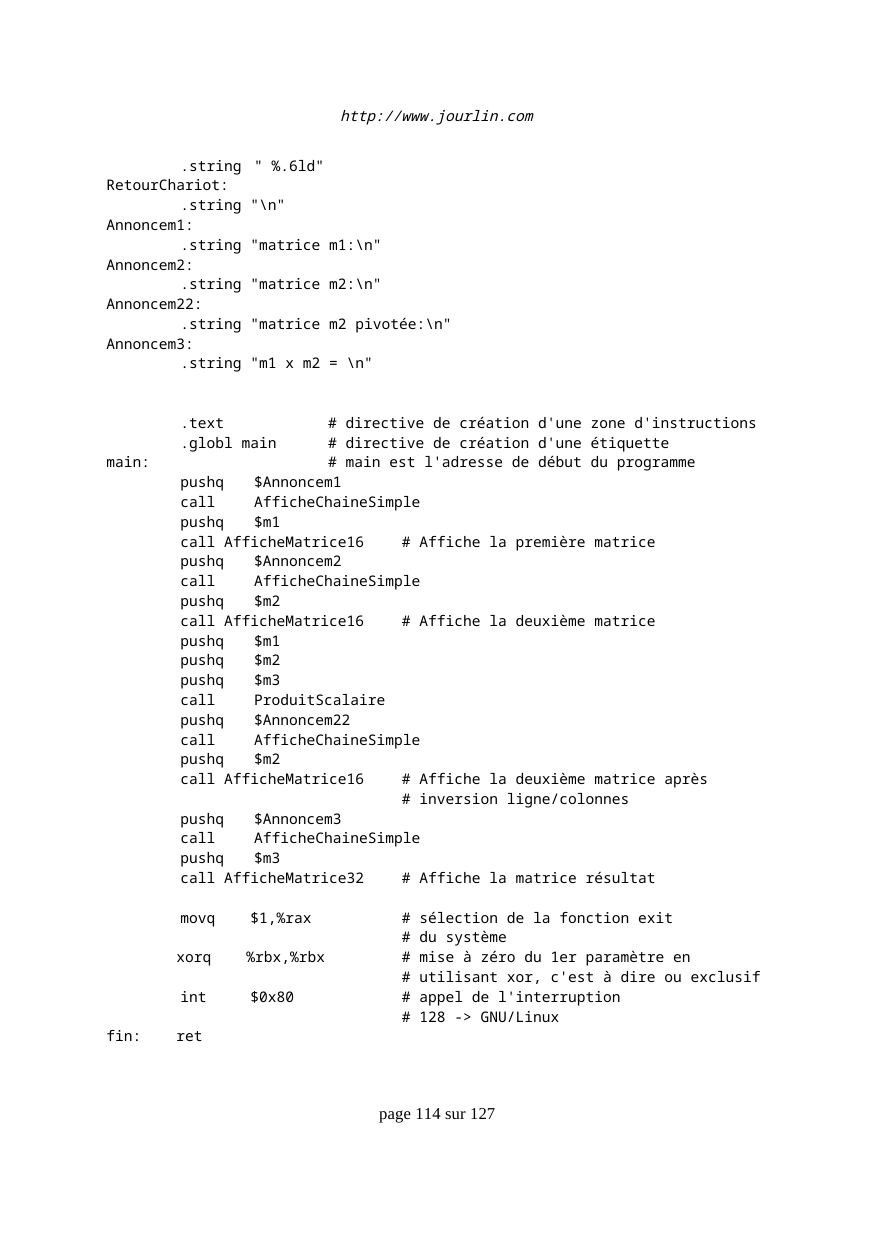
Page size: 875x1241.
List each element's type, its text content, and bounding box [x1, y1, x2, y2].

text call AfficheMatrice16 # Affiche la première matrice [106, 532, 768, 551]
text pushq $Annoncem1 [106, 472, 768, 492]
text .string "\n" [106, 195, 768, 215]
text pushq $m1 [106, 631, 768, 650]
text # utilisant xor, c'est à dire ou exclusif [106, 967, 768, 987]
text Annoncem3: [106, 334, 768, 353]
text pushq $m3 [106, 670, 768, 690]
text # 128 -> GNU/Linux [106, 1007, 768, 1026]
text .string "matrice m2 pivotée:\n" [106, 314, 768, 334]
text RetourChariot: [106, 175, 768, 195]
text xorq %rbx,%rbx # mise à zéro du 1er paramètre en [106, 947, 768, 967]
text # inversion ligne/colonnes [106, 789, 768, 809]
text int $0x80 # appel de l'interruption [106, 987, 768, 1007]
text # du système [106, 927, 768, 947]
text .text # directive de création d'une zone d'instructions [106, 413, 768, 433]
text pushq $m2 [106, 749, 768, 769]
text pushq $m2 [106, 650, 768, 670]
text movq $1,%rax # sélection de la fonction exit [106, 908, 768, 927]
text pushq $Annoncem2 [106, 551, 768, 571]
text pushq $Annoncem3 [106, 809, 768, 828]
text Annoncem2: [106, 254, 768, 274]
text .string "m1 x m2 = \n" [106, 353, 768, 373]
text pushq $Annoncem22 [106, 710, 768, 729]
text main: # main est l'adresse de début du programme [106, 452, 768, 472]
text Annoncem1: [106, 215, 768, 235]
text .string "matrice m1:\n" [106, 235, 768, 254]
text pushq $m2 [106, 591, 768, 611]
text pushq $m1 [106, 512, 768, 532]
text call AfficheMatrice16 # Affiche la deuxième matrice après [106, 769, 768, 789]
text pushq $m3 [106, 848, 768, 868]
text Annoncem22: [106, 294, 768, 314]
text call ProduitScalaire [106, 690, 768, 710]
text call AfficheChaineSimple [106, 571, 768, 591]
text call AfficheChaineSimple [106, 729, 768, 749]
text fin: ret [106, 1026, 768, 1046]
text call AfficheChaineSimple [106, 828, 768, 848]
text call AfficheChaineSimple [106, 492, 768, 512]
text call AfficheMatrice32 # Affiche la matrice résultat [106, 868, 768, 888]
text .globl main # directive de création d'une étiquette [106, 433, 768, 452]
text .string " %.6ld" [106, 156, 768, 175]
text .string "matrice m2:\n" [106, 274, 768, 294]
text call AfficheMatrice16 # Affiche la deuxième matrice [106, 611, 768, 631]
